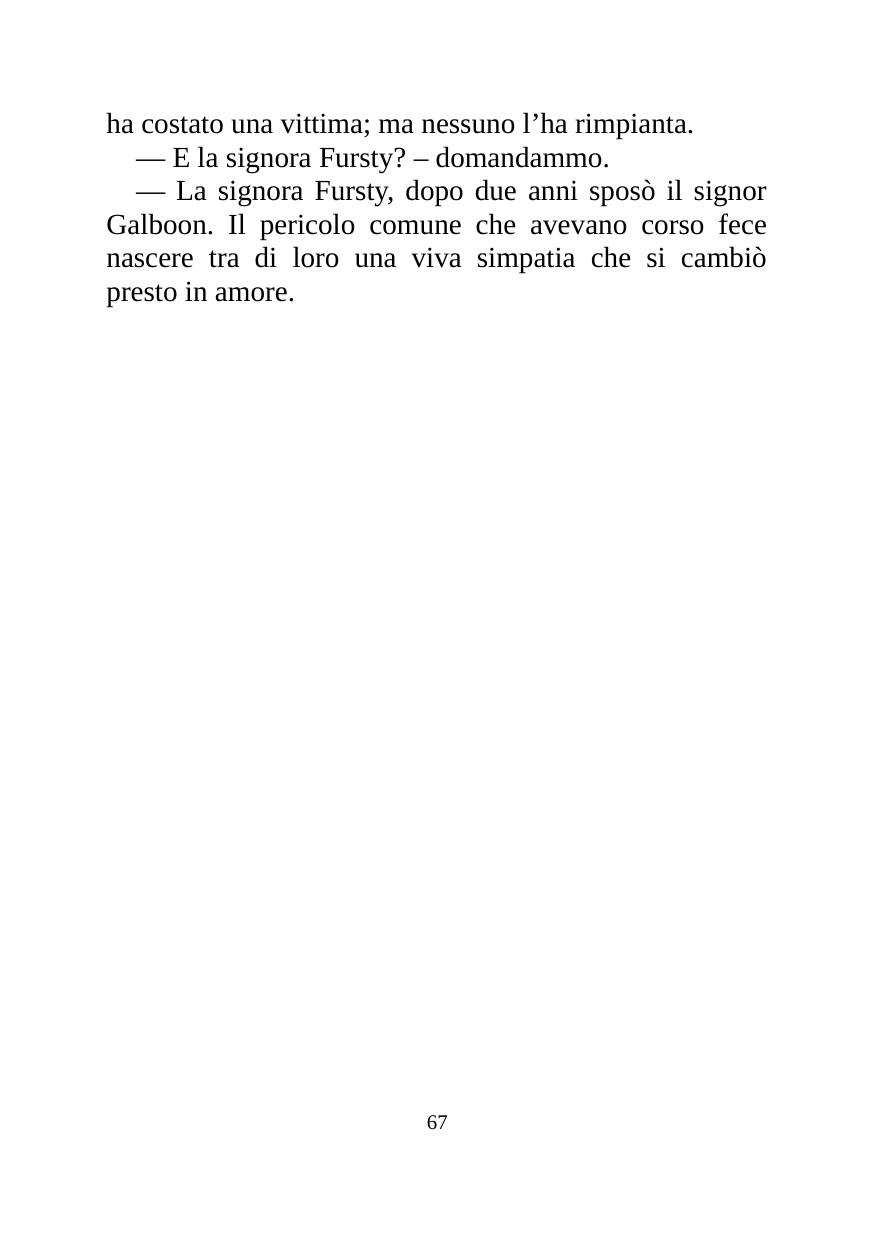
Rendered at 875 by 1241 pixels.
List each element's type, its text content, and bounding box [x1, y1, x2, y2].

text — E la signora Fursty? – domandammo. [106, 140, 768, 173]
text ha costato una vittima; ma nessuno l’ha rimpianta. [106, 106, 768, 140]
text — La signora Fursty, dopo due anni sposò il signor Galboon. Il pericolo comune che avevano corso fece nascere tra di loro una viva simpatia che si cambiò presto in amore. [106, 173, 768, 307]
